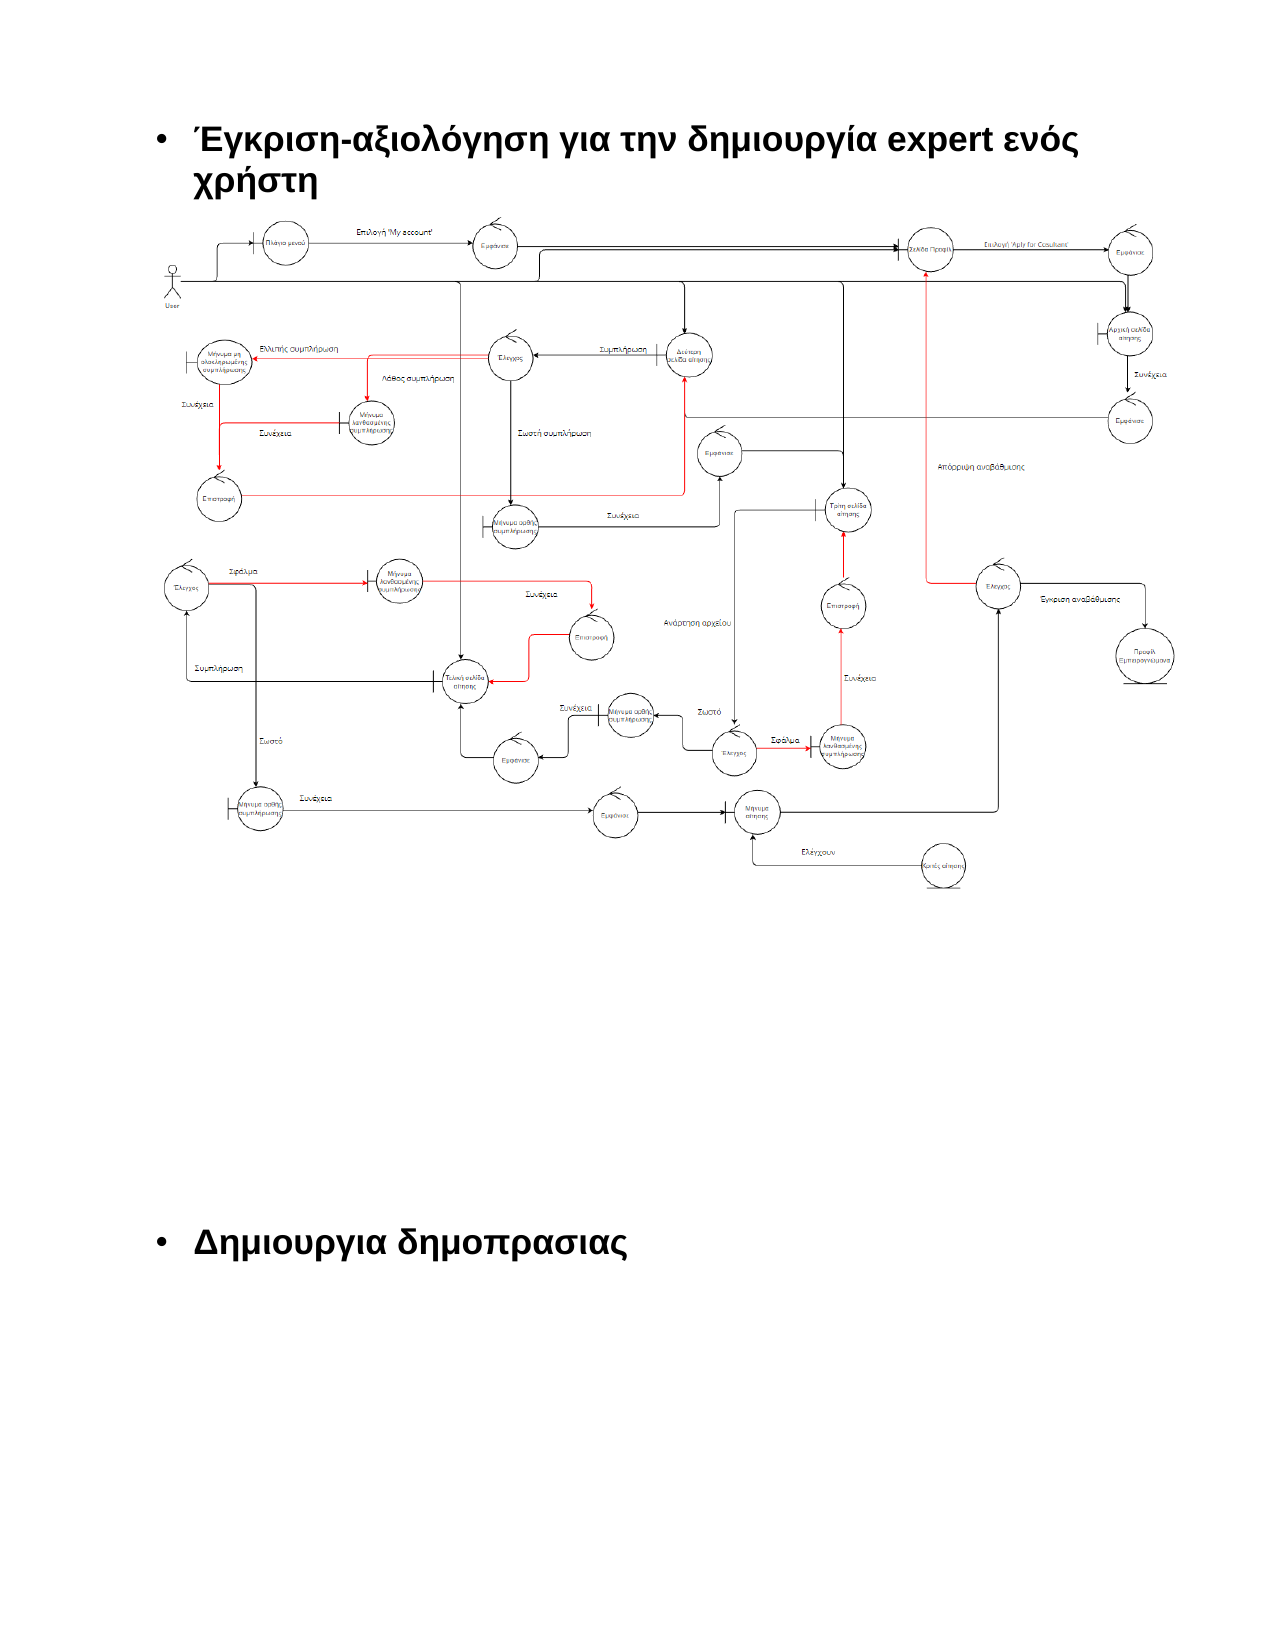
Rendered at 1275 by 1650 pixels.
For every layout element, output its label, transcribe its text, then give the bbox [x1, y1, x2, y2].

picture [147, 215, 1186, 903]
list Δημιουργια δημοπρασιας [156, 1222, 1157, 1262]
list Έγκριση-αξιολόγηση για την δημιουργία expert ενός χρήστη [156, 118, 1157, 200]
